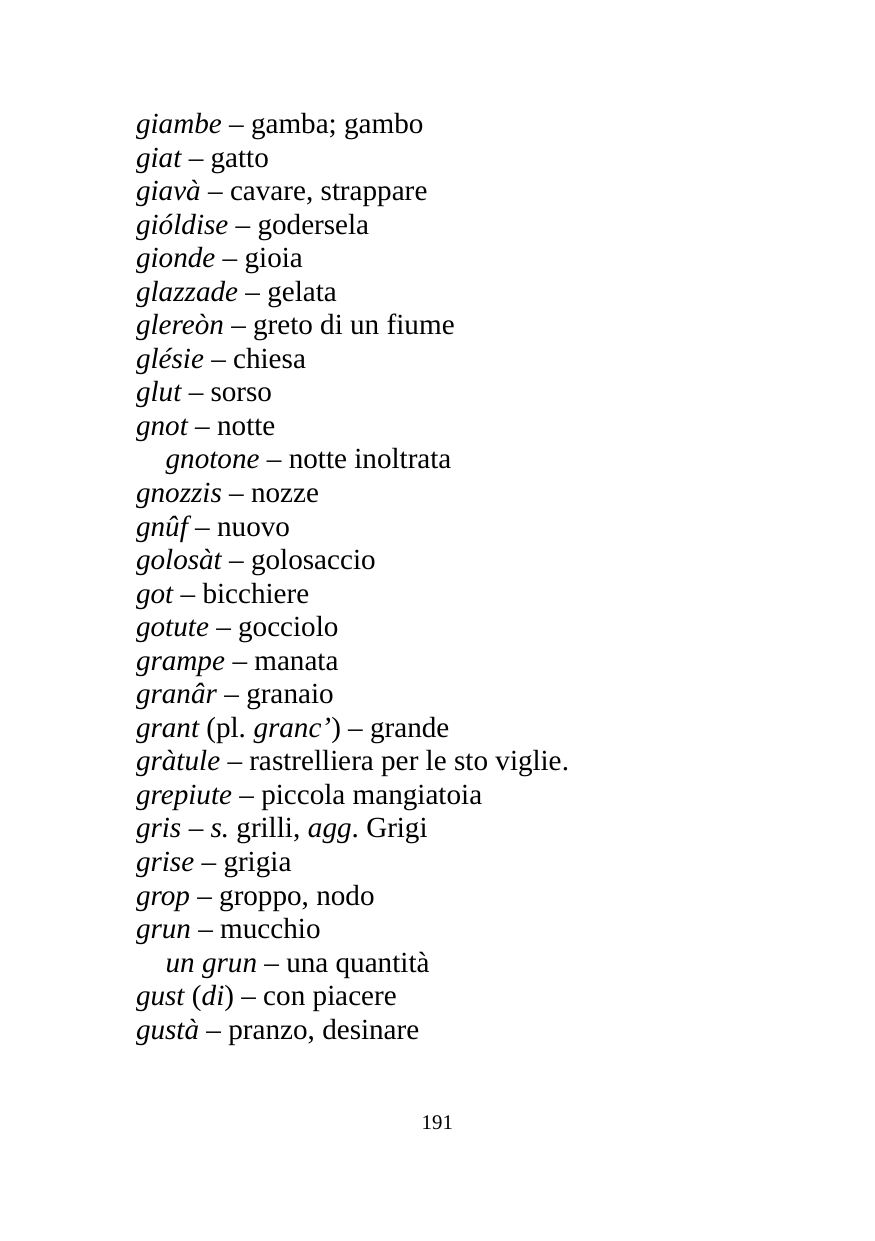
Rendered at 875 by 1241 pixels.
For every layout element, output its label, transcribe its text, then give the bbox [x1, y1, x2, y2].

text grop – groppo, nodo [106, 878, 768, 911]
text glazzade – gelata [106, 274, 768, 307]
text grun – mucchio [106, 911, 768, 945]
text granâr – granaio [106, 676, 768, 710]
text giambe – gamba; gambo [106, 106, 768, 140]
text glésie – chiesa [106, 341, 768, 374]
text glereòn – greto di un fiume [106, 307, 768, 341]
text glut – sorso [106, 374, 768, 408]
text grant (pl. granc’) – grande [106, 710, 768, 743]
text gustà – pranzo, desinare [106, 1012, 768, 1045]
text gióldise – godersela [106, 207, 768, 240]
text got – bicchiere [106, 576, 768, 609]
text golosàt – golosaccio [106, 542, 768, 576]
text gotute – gocciolo [106, 609, 768, 643]
text giat – gatto [106, 140, 768, 173]
text gnûf – nuovo [106, 509, 768, 542]
text grise – grigia [106, 844, 768, 878]
text grepiute – piccola mangiatoia [106, 777, 768, 811]
text gnotone – notte inoltrata [106, 442, 768, 475]
text gràtule – rastrelliera per le sto viglie. [106, 743, 768, 777]
text un grun – una quantità [106, 945, 768, 978]
text gionde – gioia [106, 240, 768, 274]
text giavà – cavare, strappare [106, 173, 768, 207]
text gust (di) – con piacere [106, 978, 768, 1012]
text gnot – notte [106, 408, 768, 442]
text grampe – manata [106, 643, 768, 676]
text gnozzis – nozze [106, 475, 768, 509]
text gris – s. grilli, agg. Grigi [106, 811, 768, 844]
